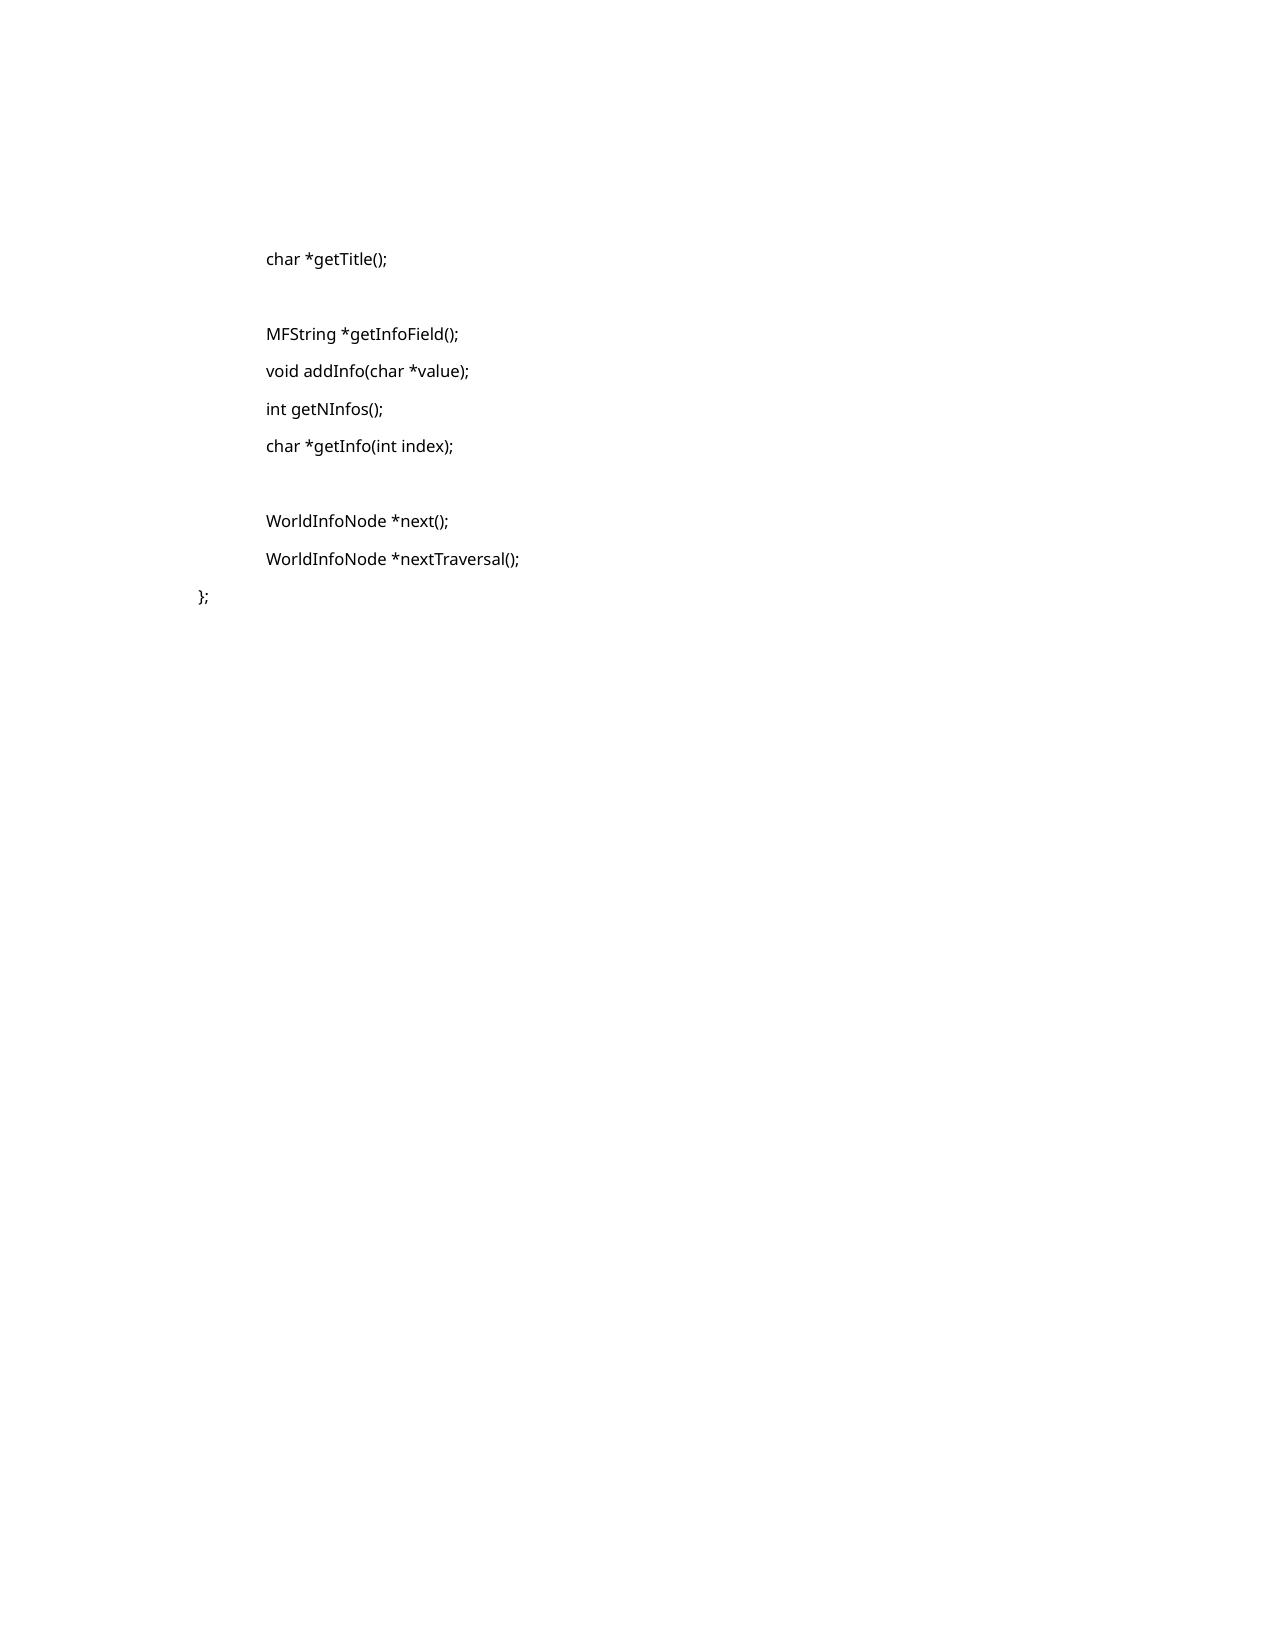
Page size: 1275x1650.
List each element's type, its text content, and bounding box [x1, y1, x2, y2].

text WorldInfoNode *nextTraversal(); [198, 540, 1098, 577]
text MFString *getInfoField(); [198, 315, 1098, 352]
text int getNInfos(); [198, 390, 1098, 427]
text void addInfo(char *value); [198, 352, 1098, 390]
text }; [198, 577, 1098, 615]
text WorldInfoNode *next(); [198, 502, 1098, 540]
text char *getTitle(); [198, 240, 1098, 277]
text char *getInfo(int index); [198, 427, 1098, 465]
